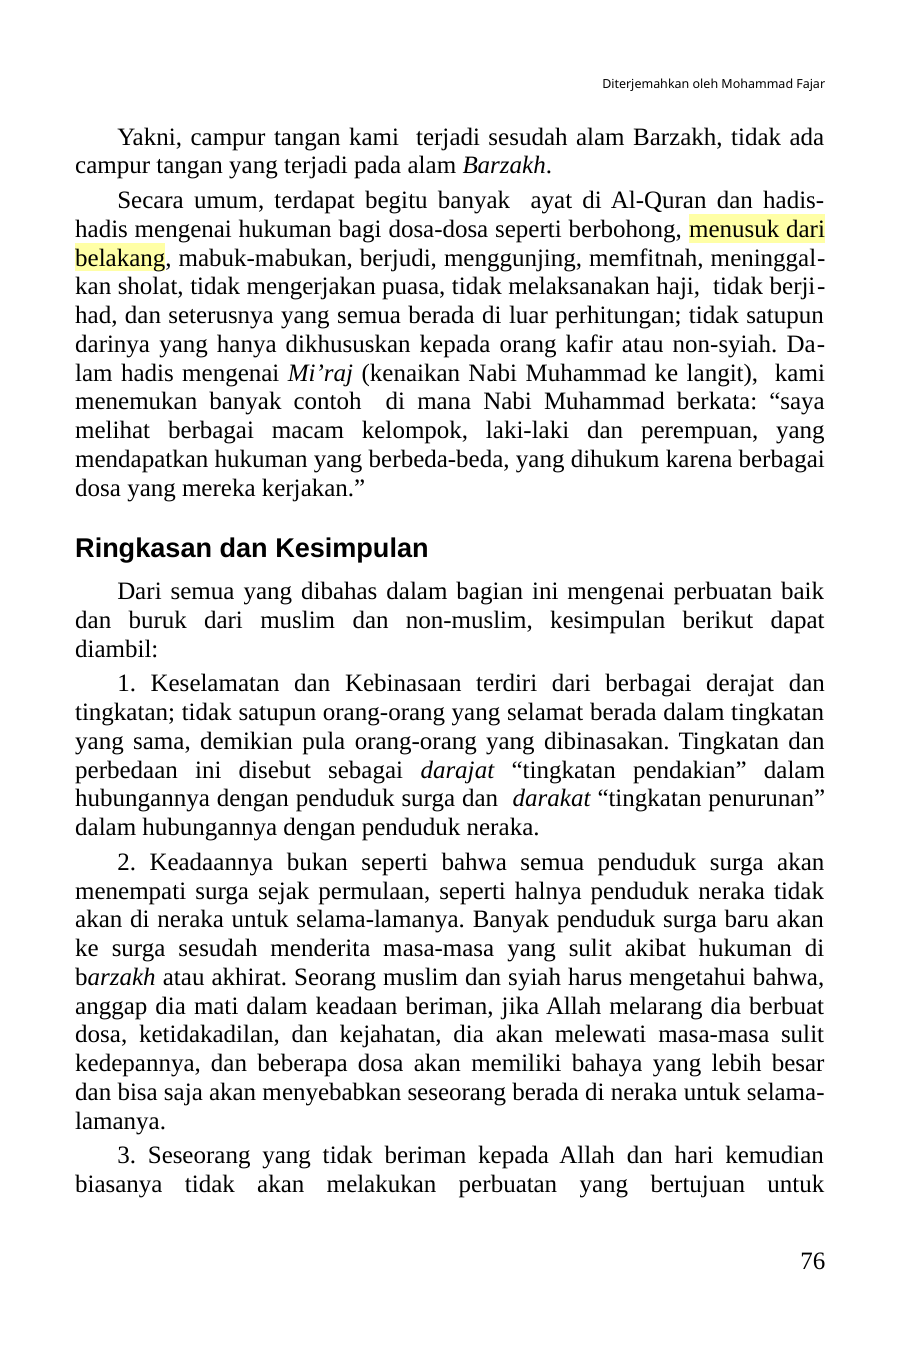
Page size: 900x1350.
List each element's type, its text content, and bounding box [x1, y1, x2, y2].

text 3. Seseorang yang tidak beriman kepada Allah dan hari kemudian biasanya tidak akan melakukan perbuatan yang bertujuan untuk [75, 1141, 825, 1198]
text 1. Keselamatan dan Kebinasaan terdiri dari berbagai derajat dan tingkatan; tidak satupun orang-orang yang selamat berada dalam tingkatan yang sama, demikian pula orang-orang yang dibinasakan. Tingkatan dan perbedaan ini disebut sebagai darajat “tingkatan pendakian” dalam hubungannya dengan penduduk surga dan darakat “tingkatan penurunan” dalam hubungannya dengan penduduk neraka. [75, 668, 825, 841]
text Yakni, campur tangan kami terjadi sesudah alam Barzakh, tidak ada campur tangan yang terjadi pada alam Barzakh. [75, 122, 825, 179]
text 2. Keadaannya bukan seperti bahwa semua penduduk surga akan menempati surga sejak permulaan, seperti halnya penduduk neraka tidak akan di neraka untuk selama-lamanya. Banyak penduduk surga baru akan ke surga sesudah menderita masa-masa yang sulit akibat hukuman di barzakh atau akhirat. Seorang muslim dan syiah harus mengetahui bahwa, anggap dia mati dalam keadaan beriman, jika Allah melarang dia berbuat dosa, ketidakadilan, dan kejahatan, dia akan melewati masa-masa sulit kedepannya, dan beberapa dosa akan memiliki bahaya yang lebih besar dan bisa saja akan menyebabkan seseorang berada di neraka untuk selama-lamanya. [75, 847, 825, 1134]
text Secara umum, terdapat begitu banyak ayat di Al-Quran dan hadis-hadis mengenai hukuman bagi dosa-dosa seperti berbohong, menusuk dari belakang, mabuk-mabukan, berjudi, menggunjing, memfitnah, meninggal­kan sholat, tidak mengerjakan puasa, tidak melaksanakan haji, tidak berji­had, dan seterusnya yang semua berada di luar perhitungan; tidak satupun darinya yang hanya dikhususkan kepada orang kafir atau non-syiah. Da­lam hadis mengenai Mi’raj (kenaikan Nabi Muhammad ke langit), kami menemukan banyak contoh di mana Nabi Muhammad berkata: “saya melihat berbagai macam kelompok, laki-laki dan perempuan, yang mendapatkan hukuman yang berbeda-beda, yang dihukum karena berbagai dosa yang mereka kerjakan.” [75, 185, 825, 501]
text Dari semua yang dibahas dalam bagian ini mengenai perbuatan baik dan buruk dari muslim dan non-muslim, kesimpulan berikut dapat diambil: [75, 576, 825, 662]
subtitle Ringkasan dan Kesimpulan [75, 532, 825, 564]
